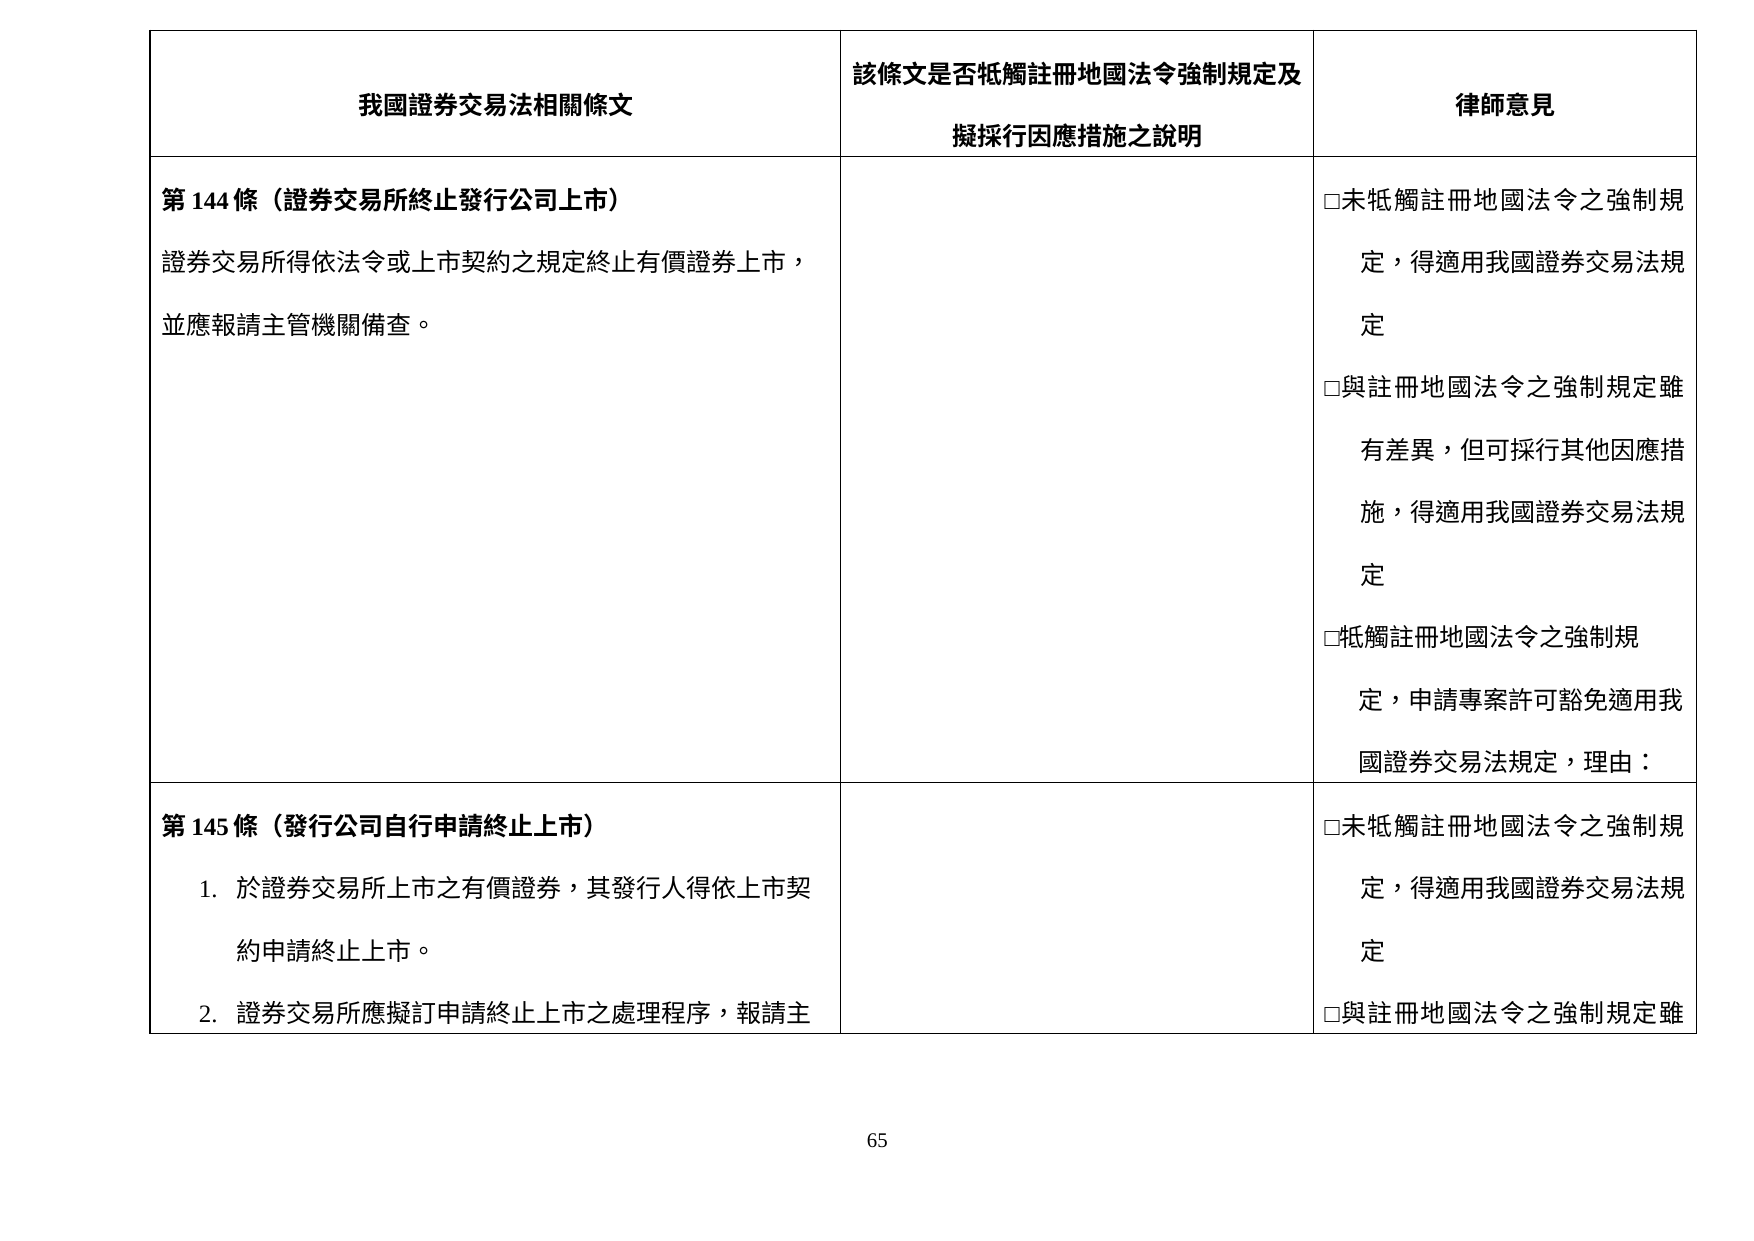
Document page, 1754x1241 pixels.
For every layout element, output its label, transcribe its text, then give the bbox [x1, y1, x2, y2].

table_header 我國證券交易法相關條文 [151, 31, 840, 156]
table_cell [841, 783, 1313, 1033]
table_cell 第144條（證券交易所終止發行公司上市） 證券交易所得依法令或上市契約之規定終止有價證券上市，並應報請主管機關備查。 [151, 157, 840, 782]
table_header 該條文是否牴觸註冊地國法令強制規定及擬採行因應措施之說明 [841, 31, 1313, 156]
table_cell □未牴觸註冊地國法令之強制規定，得適用我國證券交易法規定 □與註冊地國法令之強制規定雖有差異，但可採行其他因應措施，得適用我國證券交易法規定 □牴觸註冊地國法令之強制規定，申請專案許可豁免適用我國證券交易法規定，理由： [1314, 157, 1696, 782]
table_header 律師意見 [1314, 31, 1696, 156]
table_cell [841, 157, 1313, 782]
table_cell 第145條（發行公司自行申請終止上市） 於證券交易所上市之有價證券，其發行人得依上市契約申請終止上市。 證券交易所應擬訂申請終止上市之處理程序，報請主 [151, 783, 840, 1033]
table_cell □未牴觸註冊地國法令之強制規定，得適用我國證券交易法規定 □與註冊地國法令之強制規定雖 [1314, 783, 1696, 1033]
